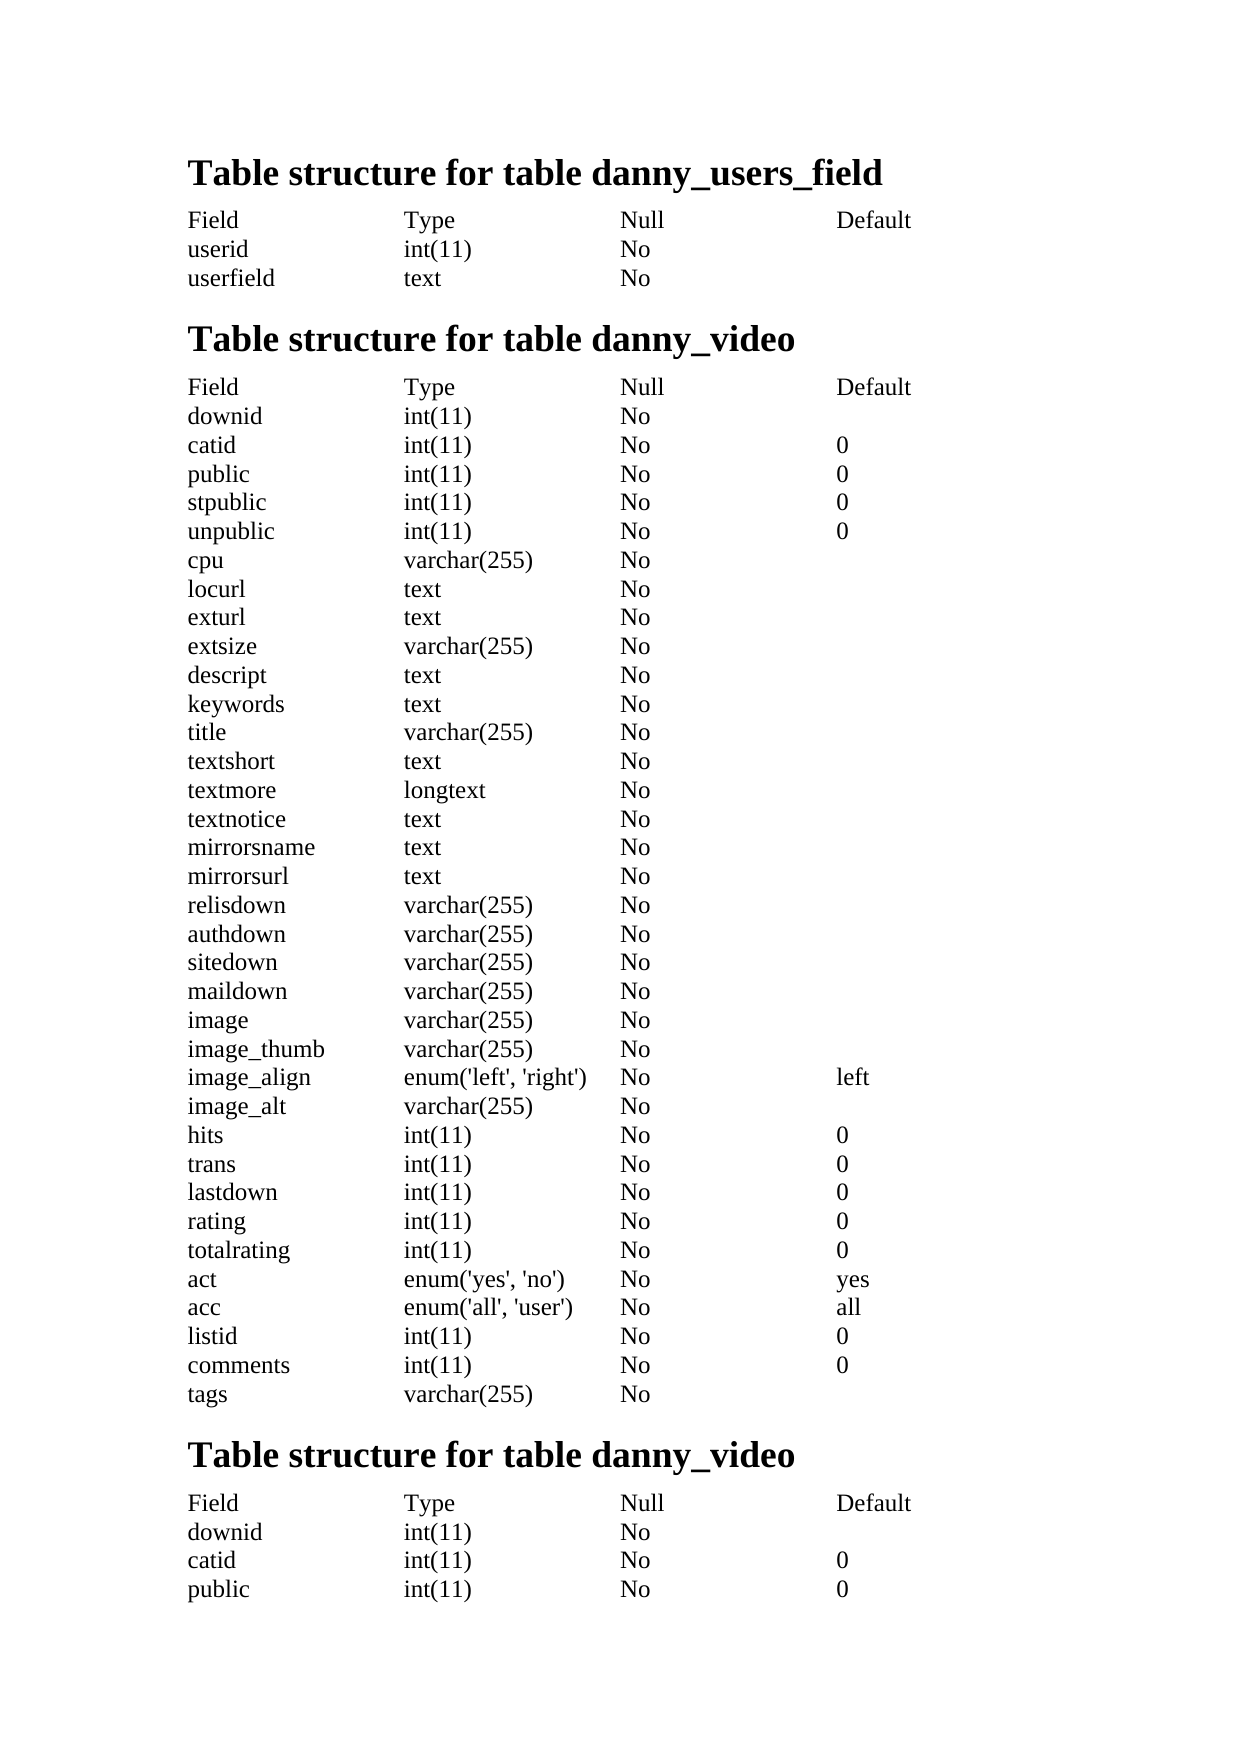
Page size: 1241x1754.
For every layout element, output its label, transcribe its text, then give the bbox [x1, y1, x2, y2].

table_cell No [620, 430, 836, 459]
table_cell 0 [836, 1235, 1053, 1264]
table_cell authdown [188, 919, 404, 947]
table_cell enum('all', 'user') [404, 1293, 620, 1321]
table_cell int(11) [404, 430, 620, 459]
table_cell int(11) [404, 1235, 620, 1264]
table_cell No [620, 1235, 836, 1264]
table_cell int(11) [404, 1206, 620, 1235]
table_cell No [620, 948, 836, 976]
table_cell [836, 890, 1053, 919]
table_cell tags [188, 1379, 404, 1407]
table_cell varchar(255) [404, 976, 620, 1005]
table_cell No [620, 263, 836, 292]
table_cell [836, 976, 1053, 1005]
table_cell No [620, 1149, 836, 1177]
table_cell [836, 948, 1053, 976]
table_cell text [404, 263, 620, 292]
table_cell No [620, 603, 836, 631]
table_cell [836, 1005, 1053, 1034]
table_cell lastdown [188, 1178, 404, 1206]
table_cell [836, 234, 1053, 263]
table_cell 0 [836, 1206, 1053, 1235]
table_cell [836, 1379, 1053, 1407]
table_cell No [620, 689, 836, 717]
table_cell No [620, 1120, 836, 1149]
table_cell No [620, 919, 836, 947]
table_cell text [404, 660, 620, 689]
table_cell text [404, 746, 620, 775]
table_cell [836, 1034, 1053, 1062]
table_cell No [620, 1574, 836, 1603]
table_cell No [620, 746, 836, 775]
table_cell No [620, 1206, 836, 1235]
table_header Null [620, 1488, 836, 1517]
table_cell No [620, 401, 836, 430]
table_header Type [404, 373, 620, 401]
table_cell text [404, 689, 620, 717]
table_cell text [404, 804, 620, 832]
table_cell [836, 603, 1053, 631]
table_cell catid [188, 430, 404, 459]
table_cell 0 [836, 1120, 1053, 1149]
table_cell longtext [404, 775, 620, 804]
table_cell userid [188, 234, 404, 263]
table_cell [836, 689, 1053, 717]
table_cell act [188, 1264, 404, 1292]
table_cell No [620, 516, 836, 545]
table_cell mirrorsname [188, 833, 404, 861]
table_cell No [620, 1091, 836, 1120]
table_cell varchar(255) [404, 948, 620, 976]
table_cell [836, 574, 1053, 602]
table_cell mirrorsurl [188, 861, 404, 890]
table_cell 0 [836, 488, 1053, 516]
table_cell downid [188, 401, 404, 430]
table_cell varchar(255) [404, 631, 620, 660]
table_cell rating [188, 1206, 404, 1235]
table_cell int(11) [404, 1178, 620, 1206]
table_cell 0 [836, 430, 1053, 459]
table_header Default [836, 1488, 1053, 1517]
table_cell No [620, 660, 836, 689]
table_cell No [620, 1264, 836, 1292]
table_cell No [620, 775, 836, 804]
table_cell [836, 861, 1053, 890]
table_cell 0 [836, 1178, 1053, 1206]
table_cell text [404, 833, 620, 861]
table_cell locurl [188, 574, 404, 602]
table_cell No [620, 1293, 836, 1321]
table_cell int(11) [404, 234, 620, 263]
table_cell enum('yes', 'no') [404, 1264, 620, 1292]
table_cell int(11) [404, 1321, 620, 1350]
table_cell totalrating [188, 1235, 404, 1264]
table_cell public [188, 1574, 404, 1603]
table_cell 0 [836, 1546, 1053, 1574]
table_cell [836, 401, 1053, 430]
table_cell image_align [188, 1063, 404, 1091]
table_cell No [620, 1034, 836, 1062]
table_cell public [188, 459, 404, 487]
table_cell left [836, 1063, 1053, 1091]
table_header Type [404, 1488, 620, 1517]
table_cell varchar(255) [404, 718, 620, 746]
table_cell int(11) [404, 1149, 620, 1177]
table_cell varchar(255) [404, 1091, 620, 1120]
table_cell No [620, 1063, 836, 1091]
table_cell acc [188, 1293, 404, 1321]
table_cell image_alt [188, 1091, 404, 1120]
subtitle Table structure for table danny_video [187, 317, 1053, 360]
table_cell int(11) [404, 1120, 620, 1149]
table_header Default [836, 373, 1053, 401]
table_cell No [620, 1178, 836, 1206]
table_cell varchar(255) [404, 890, 620, 919]
table_cell No [620, 1379, 836, 1407]
table_cell unpublic [188, 516, 404, 545]
table_header Field [188, 1488, 404, 1517]
table_cell int(11) [404, 459, 620, 487]
table_cell catid [188, 1546, 404, 1574]
table_header Null [620, 206, 836, 234]
table_cell No [620, 488, 836, 516]
table_header Default [836, 206, 1053, 234]
table_cell image [188, 1005, 404, 1034]
table_cell stpublic [188, 488, 404, 516]
table_cell listid [188, 1321, 404, 1350]
table_cell [836, 746, 1053, 775]
table_cell [836, 804, 1053, 832]
table_cell int(11) [404, 1517, 620, 1546]
table_cell sitedown [188, 948, 404, 976]
table_cell userfield [188, 263, 404, 292]
table_cell [836, 833, 1053, 861]
table_cell No [620, 976, 836, 1005]
table_cell 0 [836, 516, 1053, 545]
table_cell varchar(255) [404, 1034, 620, 1062]
table_cell No [620, 890, 836, 919]
subtitle Table structure for table danny_users_field [187, 150, 1053, 193]
table_header Field [188, 206, 404, 234]
table_cell No [620, 861, 836, 890]
table_cell trans [188, 1149, 404, 1177]
table_cell No [620, 574, 836, 602]
table_cell int(11) [404, 401, 620, 430]
table_cell No [620, 833, 836, 861]
table_cell int(11) [404, 488, 620, 516]
table_cell text [404, 861, 620, 890]
table_cell yes [836, 1264, 1053, 1292]
table_cell [836, 1517, 1053, 1546]
table_cell enum('left', 'right') [404, 1063, 620, 1091]
table_cell No [620, 1321, 836, 1350]
table_cell image_thumb [188, 1034, 404, 1062]
table_cell 0 [836, 1149, 1053, 1177]
table_cell No [620, 459, 836, 487]
table_header Field [188, 373, 404, 401]
table_cell No [620, 718, 836, 746]
table_cell int(11) [404, 1546, 620, 1574]
table_cell [836, 545, 1053, 574]
table_cell keywords [188, 689, 404, 717]
table_cell varchar(255) [404, 1379, 620, 1407]
table_cell [836, 660, 1053, 689]
table_cell descript [188, 660, 404, 689]
table_cell No [620, 545, 836, 574]
table_cell 0 [836, 1574, 1053, 1603]
table_cell text [404, 574, 620, 602]
table_cell [836, 631, 1053, 660]
table_cell varchar(255) [404, 919, 620, 947]
table_header Type [404, 206, 620, 234]
table_cell No [620, 1546, 836, 1574]
subtitle Table structure for table danny_video [187, 1432, 1053, 1476]
table_cell [836, 919, 1053, 947]
table_cell No [620, 1005, 836, 1034]
table_cell exturl [188, 603, 404, 631]
table_cell textshort [188, 746, 404, 775]
table_cell No [620, 631, 836, 660]
table_cell hits [188, 1120, 404, 1149]
table_cell int(11) [404, 1574, 620, 1603]
table_cell No [620, 804, 836, 832]
table_cell extsize [188, 631, 404, 660]
table_cell [836, 1091, 1053, 1120]
table_header Null [620, 373, 836, 401]
table_cell text [404, 603, 620, 631]
table_cell comments [188, 1350, 404, 1379]
table_cell maildown [188, 976, 404, 1005]
table_cell [836, 718, 1053, 746]
table_cell No [620, 234, 836, 263]
table_cell varchar(255) [404, 1005, 620, 1034]
table_cell all [836, 1293, 1053, 1321]
table_cell downid [188, 1517, 404, 1546]
table_cell 0 [836, 1321, 1053, 1350]
table_cell 0 [836, 459, 1053, 487]
table_cell [836, 775, 1053, 804]
table_cell [836, 263, 1053, 292]
table_cell No [620, 1350, 836, 1379]
table_cell cpu [188, 545, 404, 574]
table_cell int(11) [404, 1350, 620, 1379]
table_cell relisdown [188, 890, 404, 919]
table_cell textmore [188, 775, 404, 804]
table_cell title [188, 718, 404, 746]
table_cell int(11) [404, 516, 620, 545]
table_cell No [620, 1517, 836, 1546]
table_cell varchar(255) [404, 545, 620, 574]
table_cell textnotice [188, 804, 404, 832]
table_cell 0 [836, 1350, 1053, 1379]
